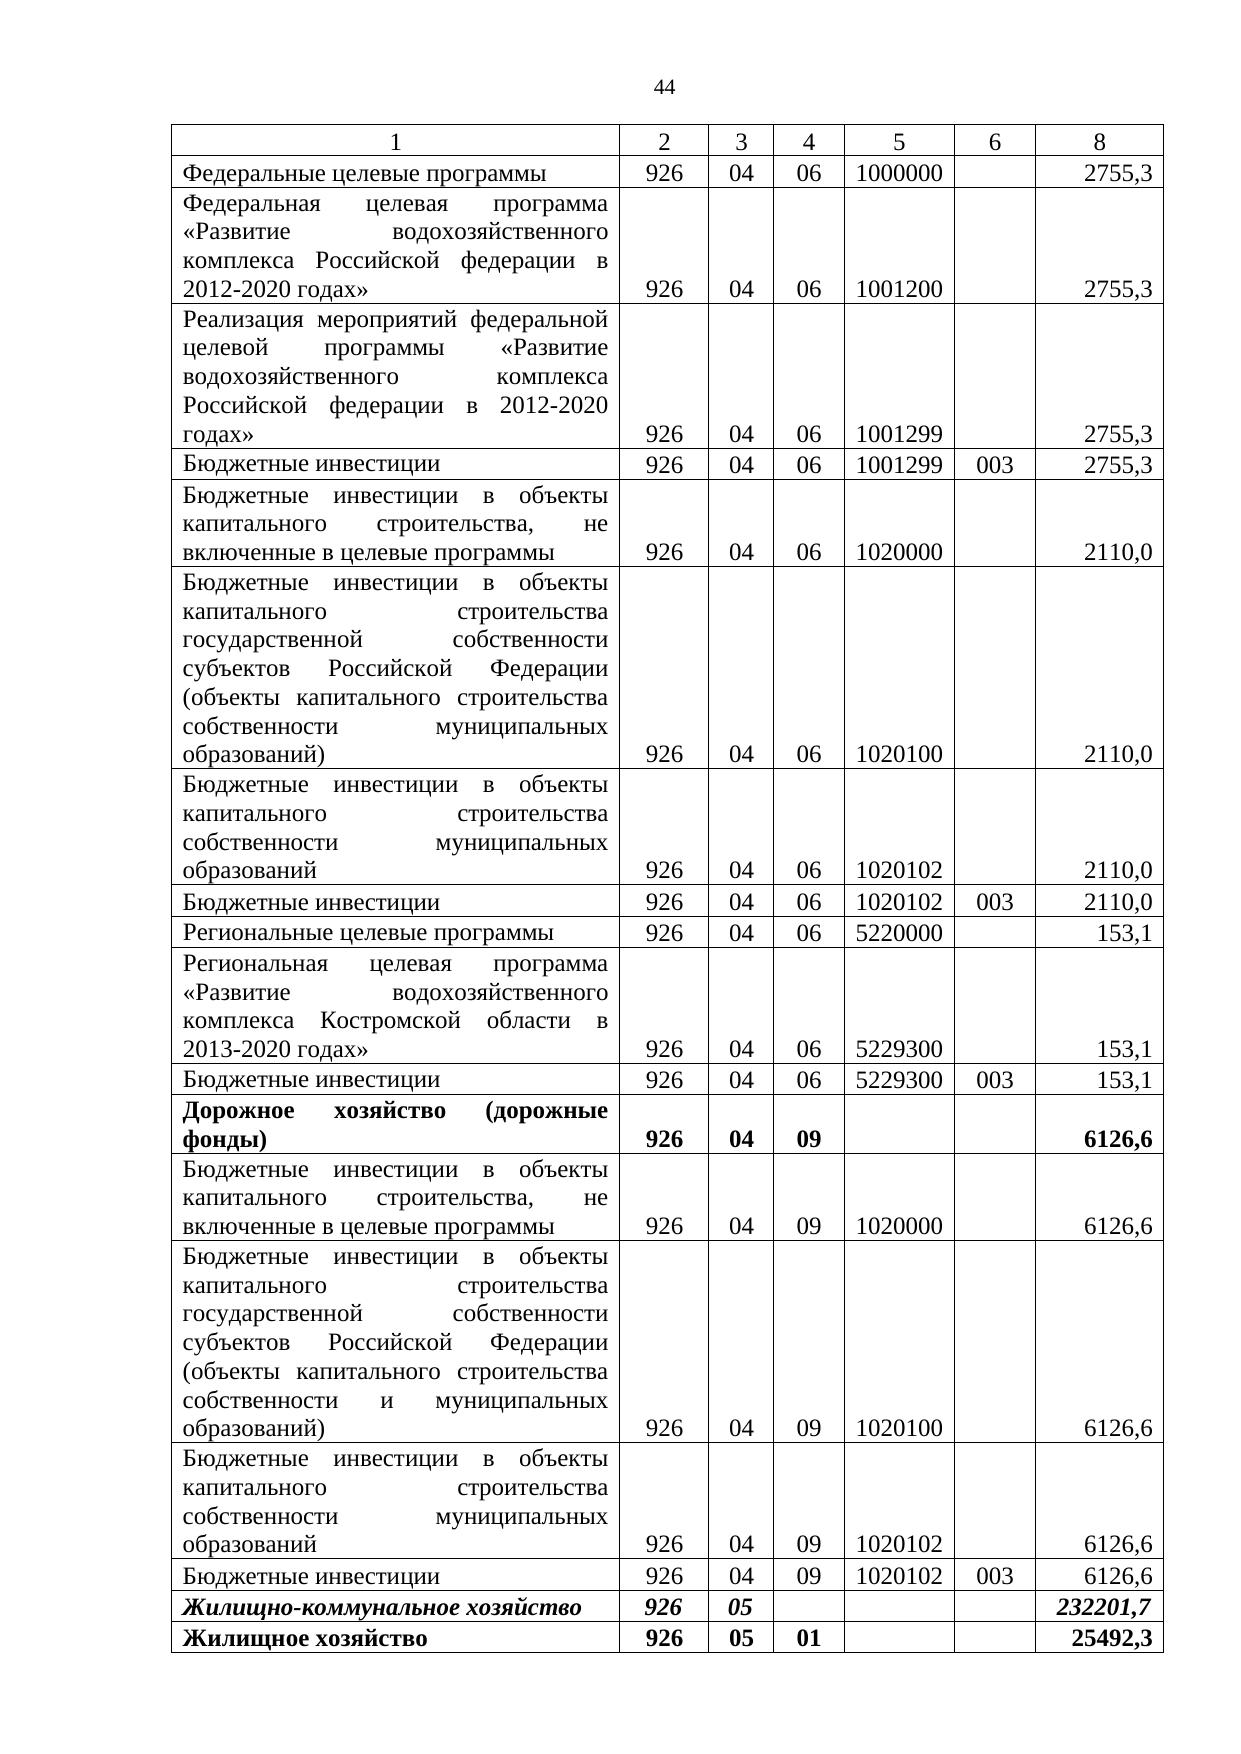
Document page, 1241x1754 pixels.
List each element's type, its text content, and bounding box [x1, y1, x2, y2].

table_cell [955, 948, 1035, 1063]
table_cell 06 [774, 567, 844, 768]
table_cell 926 [620, 188, 708, 303]
table_cell [1164, 1590, 1213, 1621]
table_cell [1164, 1240, 1213, 1442]
table_cell [845, 1622, 954, 1652]
table_cell 6126,6 [1036, 1443, 1163, 1558]
table_cell Федеральные целевые программы [172, 156, 619, 187]
table_header 1 [172, 125, 619, 155]
table_cell Бюджетные инвестиции в объекты капитального строительства государственной собственности субъектов Российской Федерации (объекты капитального строительства собственности муниципальных образований) [172, 567, 619, 768]
table_cell 06 [774, 188, 844, 303]
table_cell 1001299 [845, 449, 954, 479]
table_cell 04 [709, 1241, 773, 1442]
table_cell 2110,0 [1036, 480, 1163, 566]
table_cell 926 [620, 449, 708, 479]
table_cell [1164, 155, 1213, 187]
table_cell 04 [709, 948, 773, 1063]
table_cell 01 [774, 1622, 844, 1652]
table_cell 926 [620, 1241, 708, 1442]
table_cell 06 [774, 480, 844, 566]
table_cell 2110,0 [1036, 769, 1163, 884]
table_cell 09 [774, 1443, 844, 1558]
table_cell Бюджетные инвестиции [172, 1064, 619, 1094]
table_cell 1020102 [845, 1443, 954, 1558]
table_cell [955, 769, 1035, 884]
table_cell Бюджетные инвестиции в объекты капитального строительства собственности муниципальных образований [172, 1443, 619, 1558]
table_cell 926 [620, 1154, 708, 1240]
table_cell [955, 480, 1035, 566]
table_cell [1164, 1153, 1213, 1240]
table_cell 6126,6 [1036, 1559, 1163, 1589]
table_cell 926 [620, 917, 708, 947]
table_cell [1164, 1094, 1213, 1153]
table_cell 04 [709, 1154, 773, 1240]
table_cell 05 [709, 1622, 773, 1652]
table_cell 1020000 [845, 480, 954, 566]
table_cell 1020100 [845, 1241, 954, 1442]
table_cell [1164, 448, 1213, 479]
table_cell Жилищное хозяйство [172, 1622, 619, 1652]
table_cell 04 [709, 769, 773, 884]
table_cell 04 [709, 449, 773, 479]
table_cell 1001200 [845, 188, 954, 303]
table_cell [955, 1622, 1035, 1652]
table_cell 06 [774, 449, 844, 479]
table_cell 05 [709, 1591, 773, 1621]
table_cell 926 [620, 769, 708, 884]
table_cell 2755,3 [1036, 156, 1163, 187]
table_cell 2110,0 [1036, 567, 1163, 768]
table_cell [1164, 1063, 1213, 1094]
table_cell 926 [620, 948, 708, 1063]
table_header 6 [955, 125, 1035, 155]
table_cell 926 [620, 1559, 708, 1589]
table_cell 926 [620, 1591, 708, 1621]
table_cell 1020102 [845, 769, 954, 884]
table_cell 5229300 [845, 948, 954, 1063]
table_cell 2755,3 [1036, 449, 1163, 479]
table_cell Бюджетные инвестиции в объекты капитального строительства собственности муниципальных образований [172, 769, 619, 884]
table_cell 2110,0 [1036, 885, 1163, 916]
table_cell Бюджетные инвестиции [172, 1559, 619, 1589]
table_cell 09 [774, 1559, 844, 1589]
table_cell [1164, 768, 1213, 884]
table_cell 926 [620, 1443, 708, 1558]
table_cell 2755,3 [1036, 304, 1163, 447]
table_cell Бюджетные инвестиции [172, 449, 619, 479]
table_cell [845, 1095, 954, 1153]
table_cell Бюджетные инвестиции в объекты капитального строительства государственной собственности субъектов Российской Федерации (объекты капитального строительства собственности и муниципальных образований) [172, 1241, 619, 1442]
table_header 5 [845, 125, 954, 155]
table_cell 06 [774, 304, 844, 447]
table_cell 5220000 [845, 917, 954, 947]
table_cell 926 [620, 1622, 708, 1652]
table_cell [845, 1591, 954, 1621]
table_cell [1164, 566, 1213, 768]
table_cell 2755,3 [1036, 188, 1163, 303]
table_cell 003 [955, 449, 1035, 479]
table_cell 25492,3 [1036, 1622, 1163, 1652]
table_cell [955, 304, 1035, 447]
table_cell 1001299 [845, 304, 954, 447]
table_cell 04 [709, 917, 773, 947]
table_cell [955, 156, 1035, 187]
table_cell [955, 917, 1035, 947]
table_cell Федеральная целевая программа «Развитие водохозяйственного комплекса Российской федерации в 2012-2020 годах» [172, 188, 619, 303]
table_cell Жилищно-коммунальное хозяйство [172, 1591, 619, 1621]
table_cell 04 [709, 156, 773, 187]
table_header [1164, 124, 1213, 155]
table_cell [955, 567, 1035, 768]
table_cell 04 [709, 567, 773, 768]
table_cell 04 [709, 480, 773, 566]
table_header 2 [620, 125, 708, 155]
table_cell Бюджетные инвестиции [172, 885, 619, 916]
table_cell 06 [774, 885, 844, 916]
table_cell 1020102 [845, 885, 954, 916]
table_cell 926 [620, 304, 708, 447]
table_cell [1164, 884, 1213, 916]
table_cell 04 [709, 885, 773, 916]
table_cell 003 [955, 885, 1035, 916]
table_cell [1164, 1558, 1213, 1589]
table_cell 06 [774, 917, 844, 947]
table_cell 06 [774, 156, 844, 187]
table_header 8 [1036, 125, 1163, 155]
table_cell 6126,6 [1036, 1095, 1163, 1153]
table_cell Реализация мероприятий федеральной целевой программы «Развитие водохозяйственного комплекса Российской федерации в 2012-2020 годах» [172, 304, 619, 447]
table_cell 153,1 [1036, 917, 1163, 947]
table_cell 1020102 [845, 1559, 954, 1589]
table_cell Региональная целевая программа «Развитие водохозяйственного комплекса Костромской области в 2013-2020 годах» [172, 948, 619, 1063]
table_cell 04 [709, 1064, 773, 1094]
table_cell 003 [955, 1559, 1035, 1589]
table_cell [955, 188, 1035, 303]
table_cell 926 [620, 1064, 708, 1094]
table_cell [1164, 916, 1213, 947]
table_cell 153,1 [1036, 948, 1163, 1063]
table_cell 04 [709, 1443, 773, 1558]
table_cell 1020000 [845, 1154, 954, 1240]
table_cell 003 [955, 1064, 1035, 1094]
table_cell [955, 1095, 1035, 1153]
table_cell 926 [620, 1095, 708, 1153]
table_cell Дорожное хозяйство (дорожные фонды) [172, 1095, 619, 1153]
table_cell 04 [709, 188, 773, 303]
table_cell 09 [774, 1154, 844, 1240]
table_cell 926 [620, 156, 708, 187]
table_cell [955, 1154, 1035, 1240]
table_cell 06 [774, 1064, 844, 1094]
table_cell 04 [709, 1559, 773, 1589]
table_cell 06 [774, 948, 844, 1063]
table_cell 926 [620, 885, 708, 916]
table_header 3 [709, 125, 773, 155]
table_cell [774, 1591, 844, 1621]
table_cell 926 [620, 567, 708, 768]
table_cell [1164, 1442, 1213, 1558]
table_cell Бюджетные инвестиции в объекты капитального строительства, не включенные в целевые программы [172, 480, 619, 566]
table_header 4 [774, 125, 844, 155]
table_cell 5229300 [845, 1064, 954, 1094]
table_cell Региональные целевые программы [172, 917, 619, 947]
table_cell [955, 1241, 1035, 1442]
table_cell 04 [709, 304, 773, 447]
table_cell [1164, 947, 1213, 1063]
table_cell Бюджетные инвестиции в объекты капитального строительства, не включенные в целевые программы [172, 1154, 619, 1240]
table_cell 153,1 [1036, 1064, 1163, 1094]
table_cell [1164, 187, 1213, 303]
table_cell 926 [620, 480, 708, 566]
table_cell 09 [774, 1241, 844, 1442]
table_cell [1164, 303, 1213, 447]
table_cell 09 [774, 1095, 844, 1153]
table_cell 04 [709, 1095, 773, 1153]
table_cell [955, 1443, 1035, 1558]
table_cell 1020100 [845, 567, 954, 768]
table_cell 6126,6 [1036, 1241, 1163, 1442]
table_cell [1164, 1621, 1213, 1652]
table_cell [1164, 479, 1213, 566]
table_cell 06 [774, 769, 844, 884]
table_cell [955, 1591, 1035, 1621]
table_cell 232201,7 [1036, 1591, 1163, 1621]
table_cell 6126,6 [1036, 1154, 1163, 1240]
table_cell 1000000 [845, 156, 954, 187]
